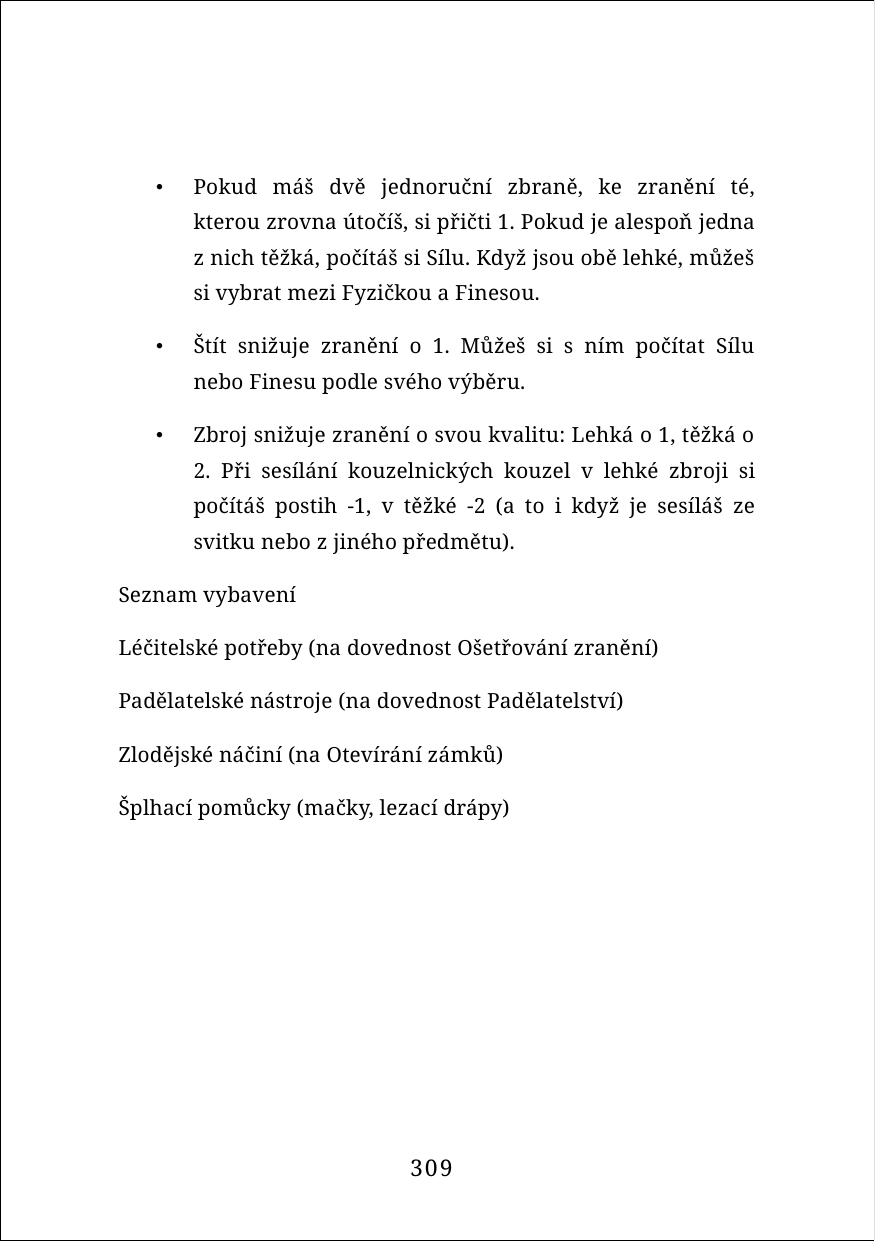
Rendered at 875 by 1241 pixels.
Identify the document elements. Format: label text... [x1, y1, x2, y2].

text Šplhací pomůcky (mačky, lezací drápy) [118, 793, 756, 821]
text Léčitelské potřeby (na dovednost Ošetřování zranění) [118, 633, 756, 662]
list Štít snižuje zranění o 1. Můžeš si s ním počítat Sílu nebo Finesu podle svého výběru. [156, 332, 756, 396]
text Zlodějské náčiní (na Otevírání zámků) [118, 740, 756, 768]
list Pokud máš dvě jednoruční zbraně, ke zranění té, kterou zrovna útočíš, si přičti 1. Pokud je alespoň jedna z nich těžká, počítáš si Sílu. Když jsou obě lehké, můžeš si vybrat mezi Fyzičkou a Finesou. [156, 172, 756, 307]
text Seznam vybavení [118, 580, 756, 608]
text Padělatelské nástroje (na dovednost Padělatelství) [118, 687, 756, 715]
list Zbroj snižuje zranění o svou kvalitu: Lehká o 1, těžká o 2. Při sesílání kouzelnických kouzel v lehké zbroji si počítáš postih -1, v těžké -2 (a to i když je sesíláš ze svitku nebo z jiného předmětu). [156, 420, 756, 555]
